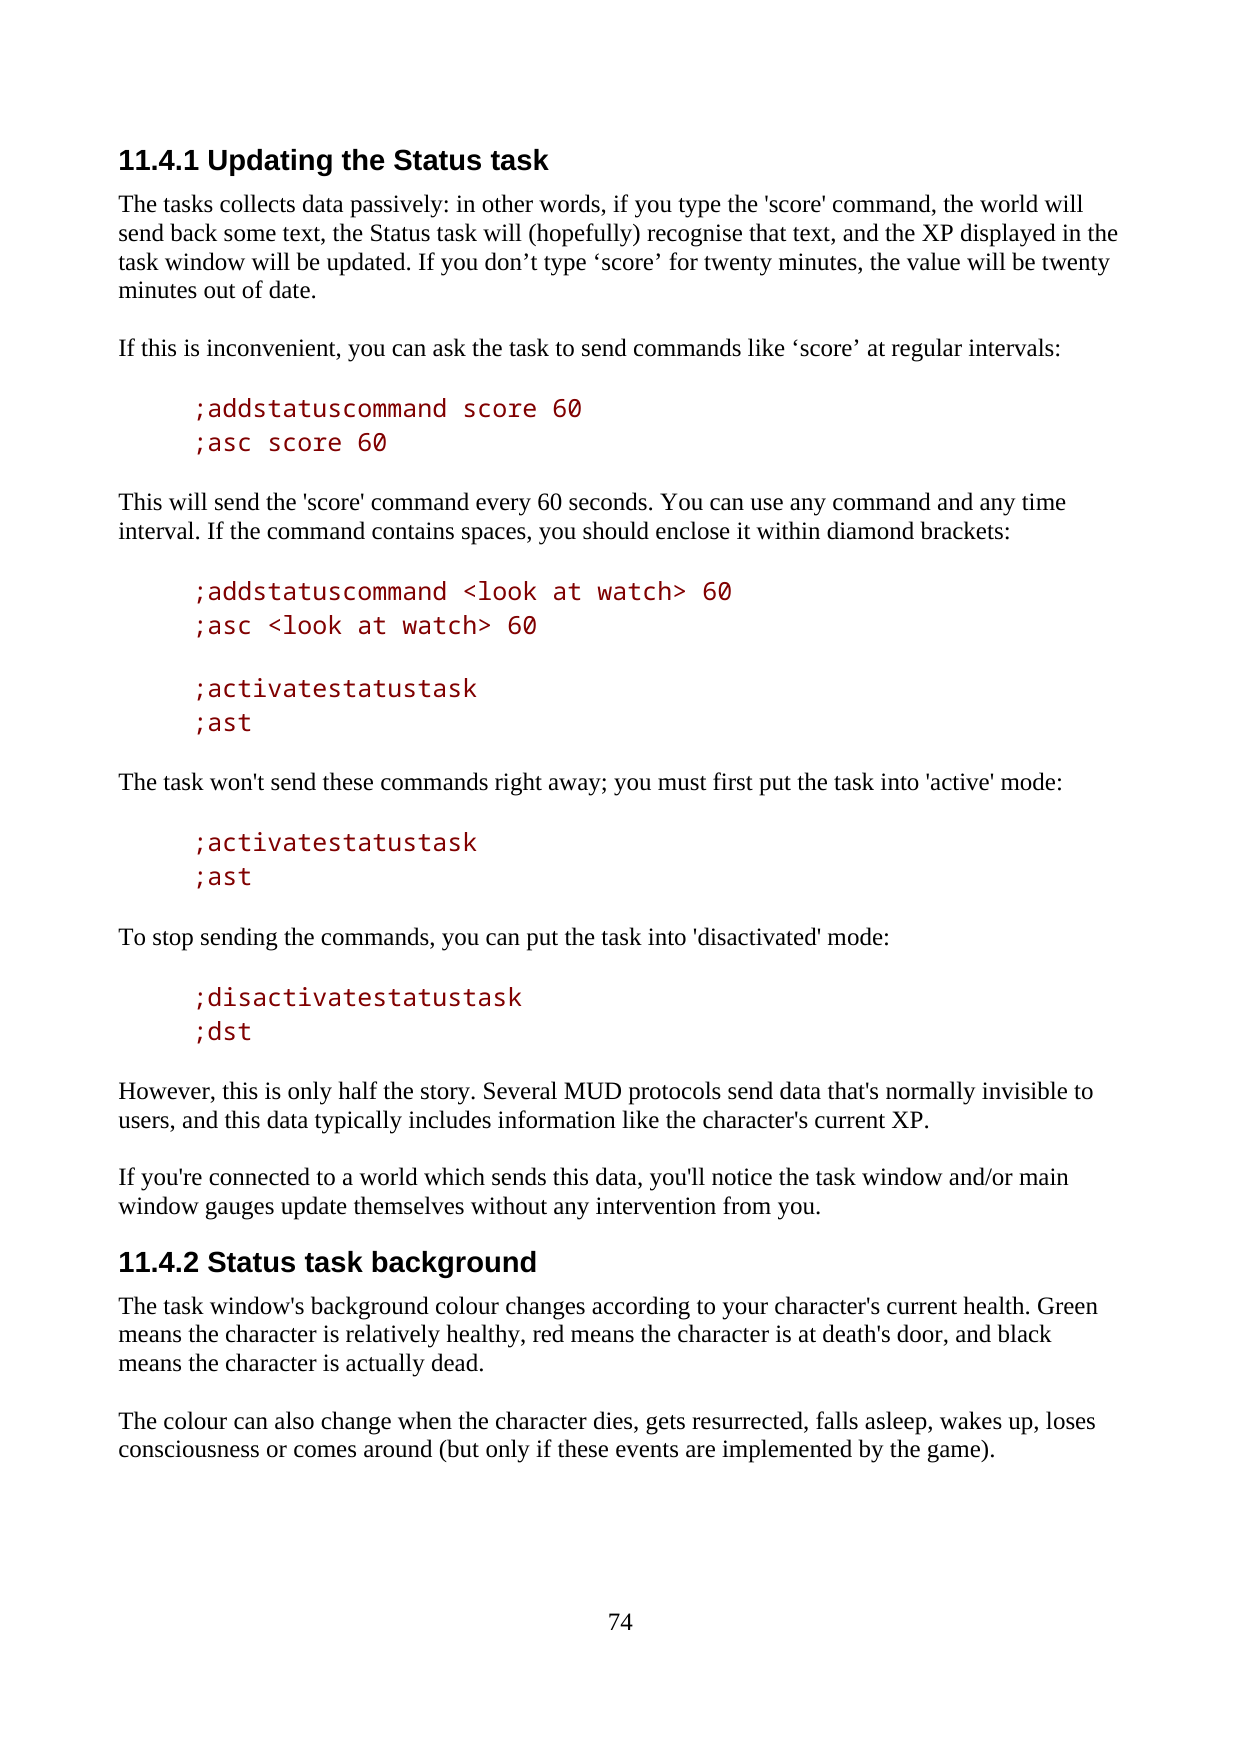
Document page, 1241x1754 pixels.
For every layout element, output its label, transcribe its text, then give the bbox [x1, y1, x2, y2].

subtitle 11.4.2 Status task background [118, 1245, 1122, 1278]
text ;asc score 60 [118, 424, 1122, 458]
subtitle 11.4.1 Updating the Status task [118, 143, 1122, 177]
text ;disactivatestatustask [118, 979, 1122, 1013]
text ;addstatuscommand <look at watch> 60 [118, 573, 1122, 608]
text If this is inconvenient, you can ask the task to send commands like ‘score’ at regular intervals: [118, 333, 1122, 362]
text ;ast [118, 704, 1122, 738]
text ;activatestatustask [118, 670, 1122, 704]
text If you're connected to a world which sends this data, you'll notice the task window and/or main window gauges update themselves without any intervention from you. [118, 1162, 1122, 1220]
text However, this is only half the story. Several MUD protocols send data that's normally invisible to users, and this data typically includes information like the character's current XP. [118, 1076, 1122, 1133]
text ;ast [118, 859, 1122, 893]
text ;asc <look at watch> 60 [118, 608, 1122, 642]
text The task window's background colour changes according to your character's current health. Green means the character is relatively healthy, red means the character is at death's door, and black means the character is actually dead. [118, 1291, 1122, 1377]
text This will send the 'score' command every 60 seconds. You can use any command and any time interval. If the command contains spaces, you should enclose it within diamond brackets: [118, 487, 1122, 545]
text The tasks collects data passively: in other words, if you type the 'score' command, the world will send back some text, the Status task will (hopefully) recognise that text, and the XP displayed in the task window will be updated. If you don’t type ‘score’ for twenty minutes, the value will be twenty minutes out of date. [118, 189, 1122, 304]
text ;addstatuscommand score 60 [118, 390, 1122, 424]
text ;dst [118, 1013, 1122, 1047]
text To stop sending the commands, you can put the task into 'disactivated' mode: [118, 922, 1122, 950]
text The task won't send these commands right away; you must first put the task into 'active' mode: [118, 767, 1122, 796]
text ;activatestatustask [118, 825, 1122, 859]
text The colour can also change when the character dies, gets resurrected, falls asleep, wakes up, loses consciousness or comes around (but only if these events are implemented by the game). [118, 1406, 1122, 1463]
